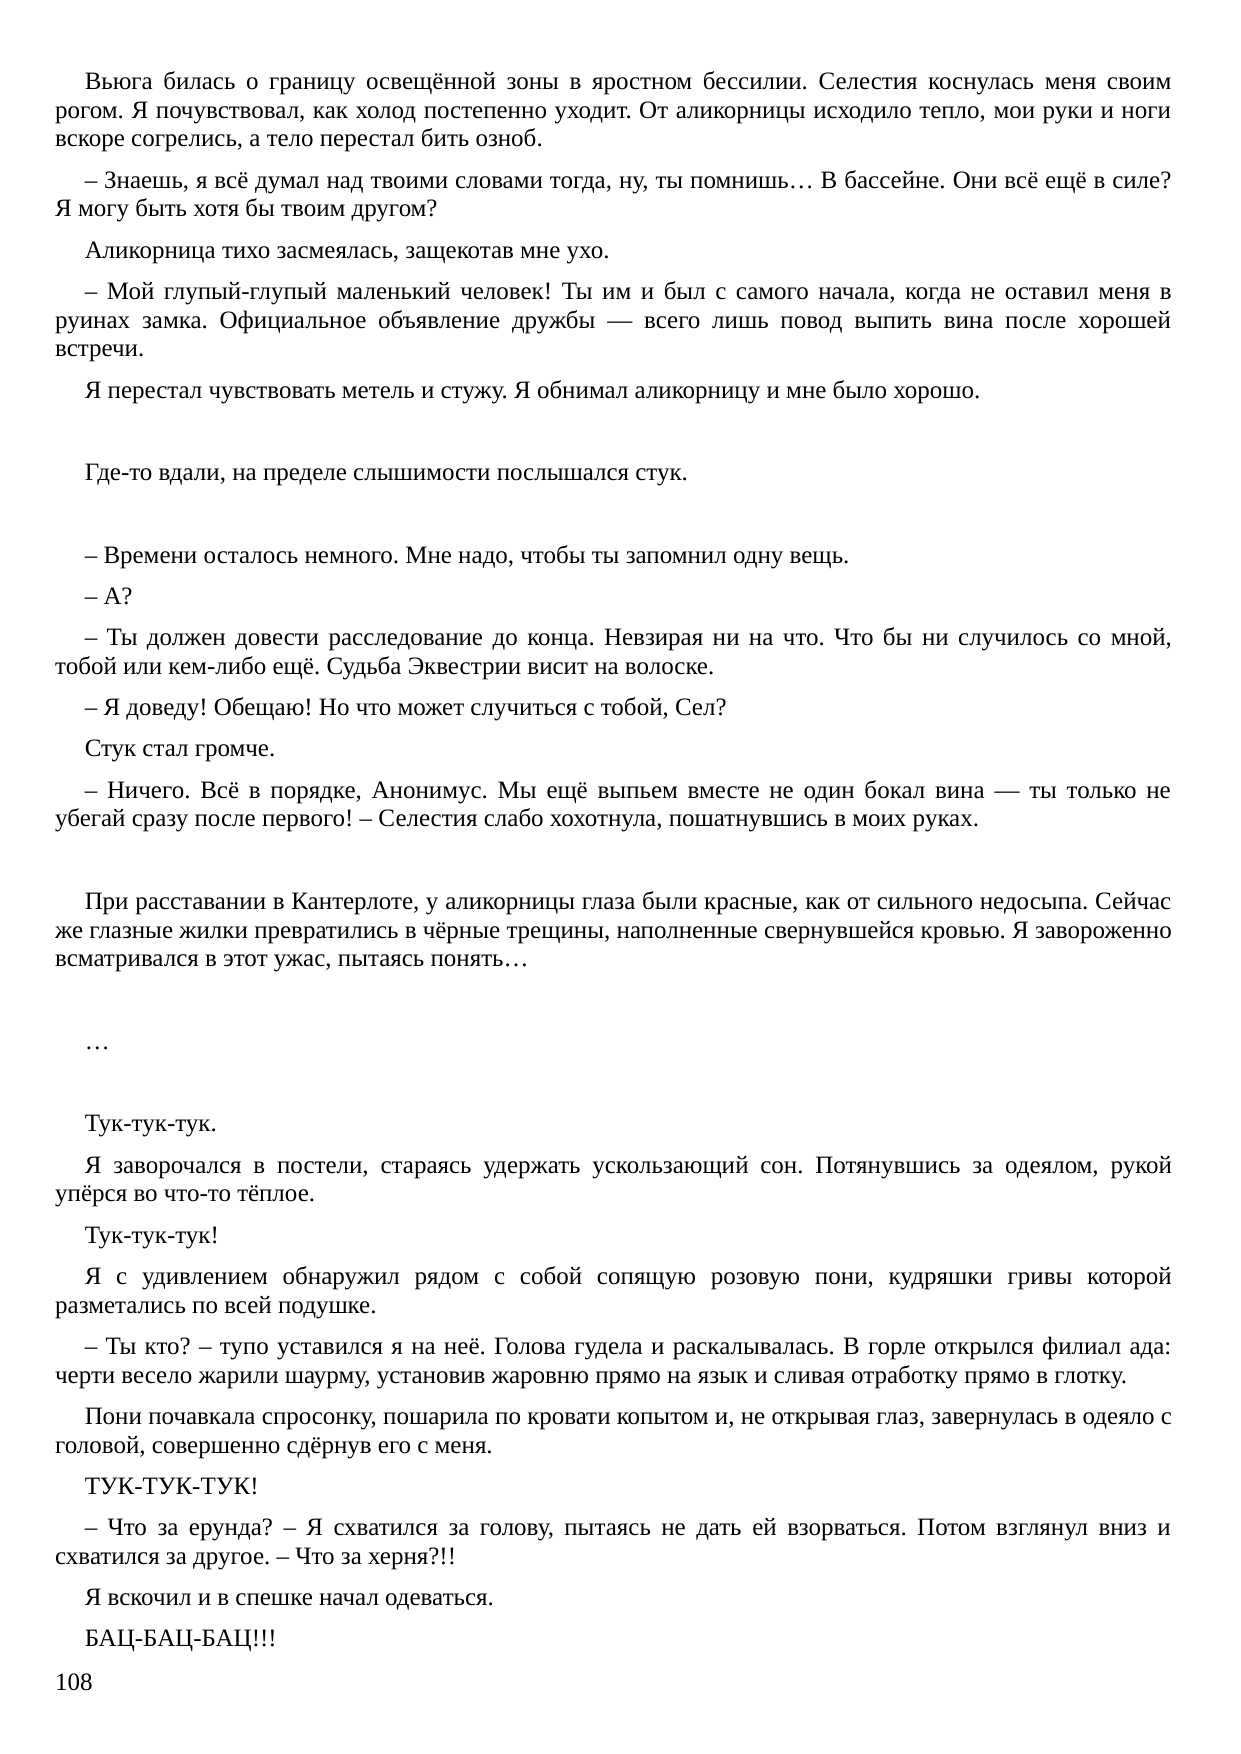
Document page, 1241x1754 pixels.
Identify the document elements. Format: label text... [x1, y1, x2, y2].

text – Знаешь, я всё думал над твоими словами тогда, ну, ты помнишь… В бассейне. Они всё ещё в силе? Я могу быть хотя бы твоим другом? [55, 165, 1173, 222]
text БАЦ-БАЦ-БАЦ!!! [55, 1623, 1173, 1652]
text Стук стал громче. [55, 733, 1173, 762]
text – Мой глупый-глупый маленький человек! Ты им и был с самого начала, когда не оставил меня в руинах замка. Официальное объявление дружбы — всего лишь повод выпить вина после хорошей встречи. [55, 276, 1173, 362]
text ТУК-ТУК-ТУК! [55, 1471, 1173, 1500]
text – Ты должен довести расследование до конца. Невзирая ни на что. Что бы ни случилось со мной, тобой или кем-либо ещё. Судьба Эквестрии висит на волоске. [55, 622, 1173, 680]
text Вьюга билась о границу освещённой зоны в яростном бессилии. Селестия коснулась меня своим рогом. Я почувствовал, как холод постепенно уходит. От аликорницы исходило тепло, мои руки и ноги вскоре согрелись, а тело перестал бить озноб. [55, 66, 1173, 152]
text – Ничего. Всё в порядке, Анонимус. Мы ещё выпьем вместе не один бокал вина — ты только не убегай сразу после первого! – Селестия слабо хохотнула, пошатнувшись в моих руках. [55, 775, 1173, 832]
text – Что за ерунда? – Я схватился за голову, пытаясь не дать ей взорваться. Потом взглянул вниз и схватился за другое. – Что за херня?!! [55, 1512, 1173, 1570]
text – А? [55, 581, 1173, 610]
text – Времени осталось немного. Мне надо, чтобы ты запомнил одну вещь. [55, 540, 1173, 568]
text … [55, 1026, 1173, 1055]
text Пони почавкала спросонку, пошарила по кровати копытом и, не открывая глаз, завернулась в одеяло с головой, совершенно сдёрнув его с меня. [55, 1401, 1173, 1458]
text Тук-тук-тук! [55, 1220, 1173, 1248]
text Я перестал чувствовать метель и стужу. Я обнимал аликорницу и мне было хорошо. [55, 375, 1173, 403]
text Где-то вдали, на пределе слышимости послышался стук. [55, 457, 1173, 486]
text Я заворочался в постели, стараясь удержать ускользающий сон. Потянувшись за одеялом, рукой упёрся во что-то тёплое. [55, 1150, 1173, 1207]
text Я с удивлением обнаружил рядом с собой сопящую розовую пони, кудряшки гривы которой разметались по всей подушке. [55, 1261, 1173, 1318]
text При расставании в Кантерлоте, у аликорницы глаза были красные, как от сильного недосыпа. Сейчас же глазные жилки превратились в чёрные трещины, наполненные свернувшейся кровью. Я завороженно всматривался в этот ужас, пытаясь понять… [55, 886, 1173, 972]
text Аликорница тихо засмеялась, защекотав мне ухо. [55, 235, 1173, 263]
text Тук-тук-тук. [55, 1108, 1173, 1137]
text – Ты кто? – тупо уставился я на неё. Голова гудела и раскалывалась. В горле открылся филиал ада: черти весело жарили шаурму, установив жаровню прямо на язык и сливая отработку прямо в глотку. [55, 1331, 1173, 1388]
text – Я доведу! Обещаю! Но что может случиться с тобой, Сел? [55, 692, 1173, 721]
text Я вскочил и в спешке начал одеваться. [55, 1582, 1173, 1611]
